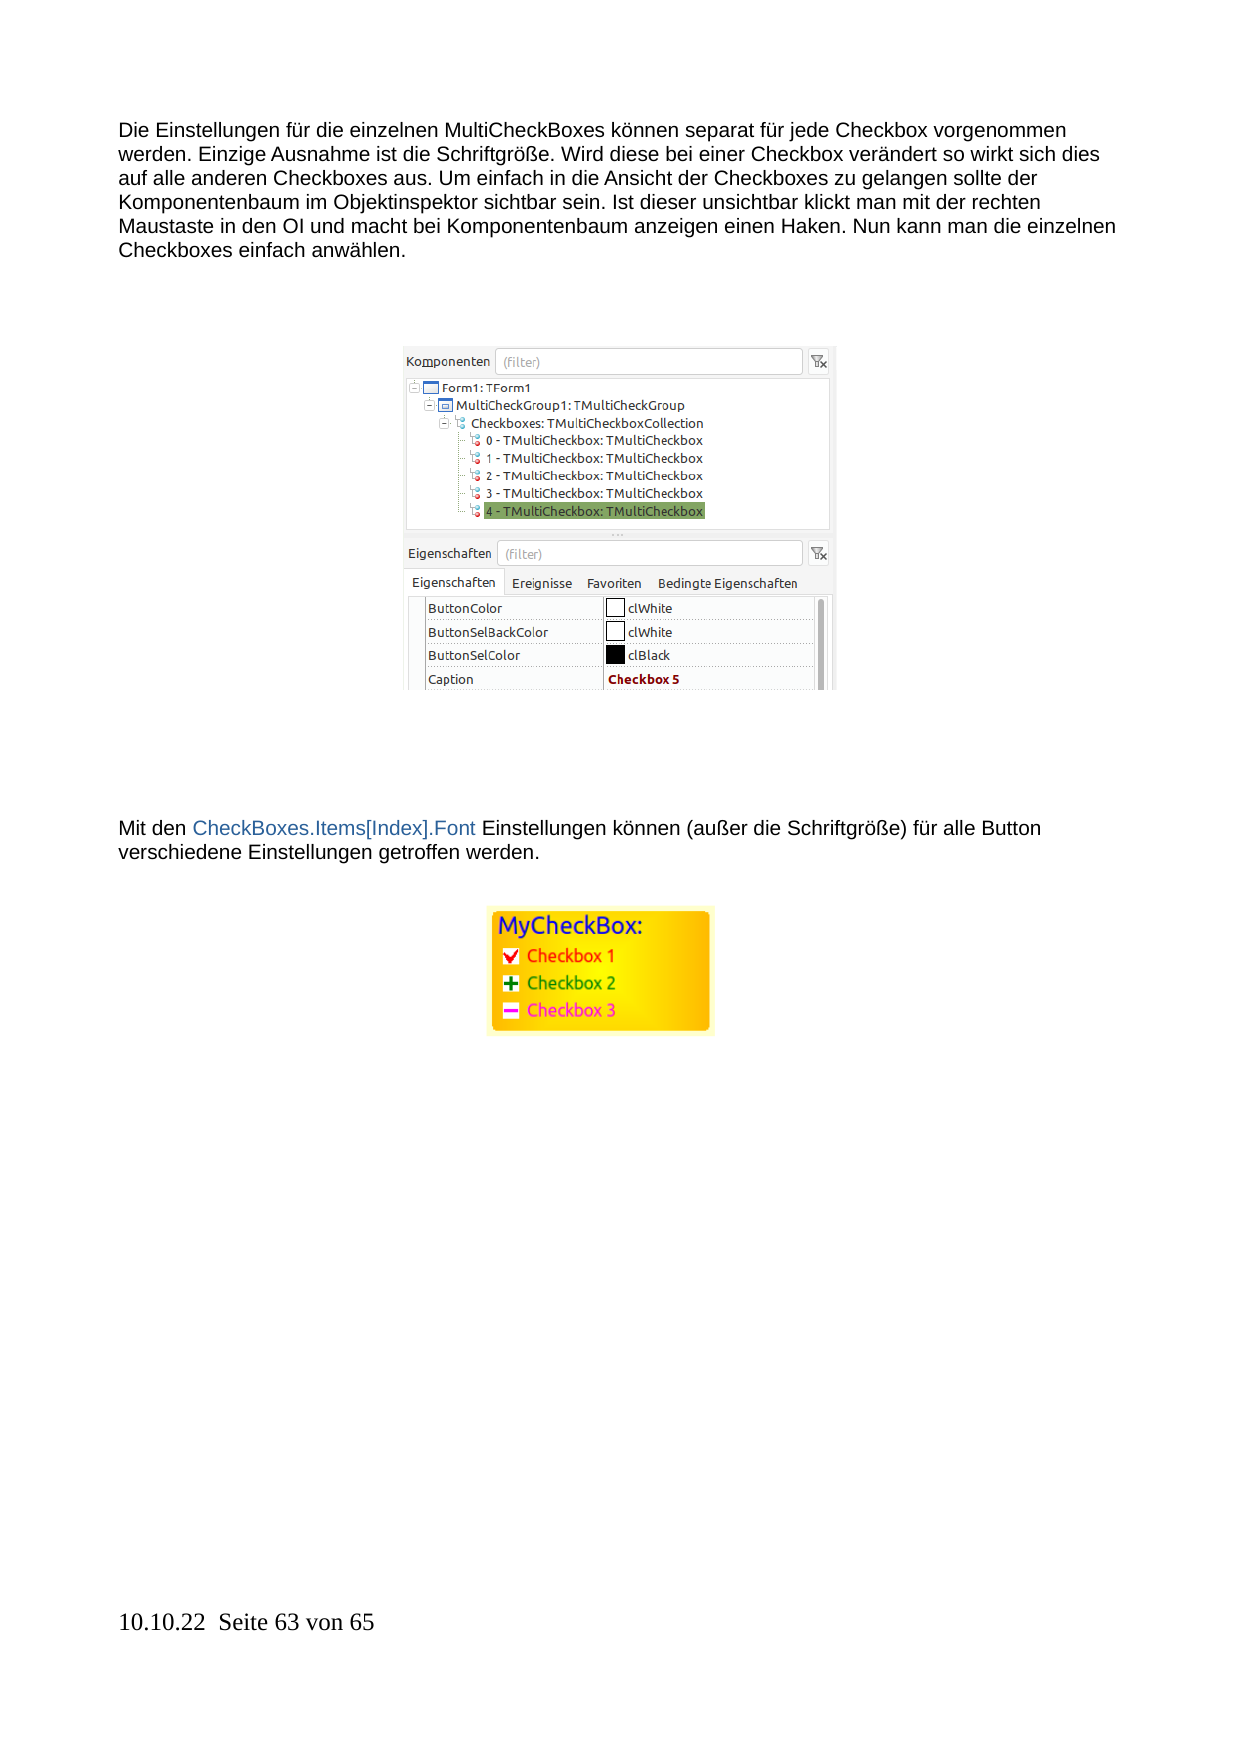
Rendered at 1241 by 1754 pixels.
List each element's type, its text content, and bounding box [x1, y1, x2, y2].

picture [479, 897, 728, 1046]
text Mit den CheckBoxes.Items[Index].Font Einstellungen können (außer die Schriftgröße) für alle Button verschiedene Einstellungen getroffen werden. [118, 816, 1122, 864]
picture [403, 346, 837, 690]
text Die Einstellungen für die einzelnen MultiCheckBoxes können separat für jede Checkbox vorgenommen werden. Einzige Ausnahme ist die Schriftgröße. Wird diese bei einer Checkbox verändert so wirkt sich dies auf alle anderen Checkboxes aus. Um einfach in die Ansicht der Checkboxes zu gelangen sollte der Komponentenbaum im Objektinspektor sichtbar sein. Ist dieser unsichtbar klickt man mit der rechten Maustaste in den OI und macht bei Komponentenbaum anzeigen einen Haken. Nun kann man die einzelnen Checkboxes einfach anwählen. [118, 118, 1122, 262]
